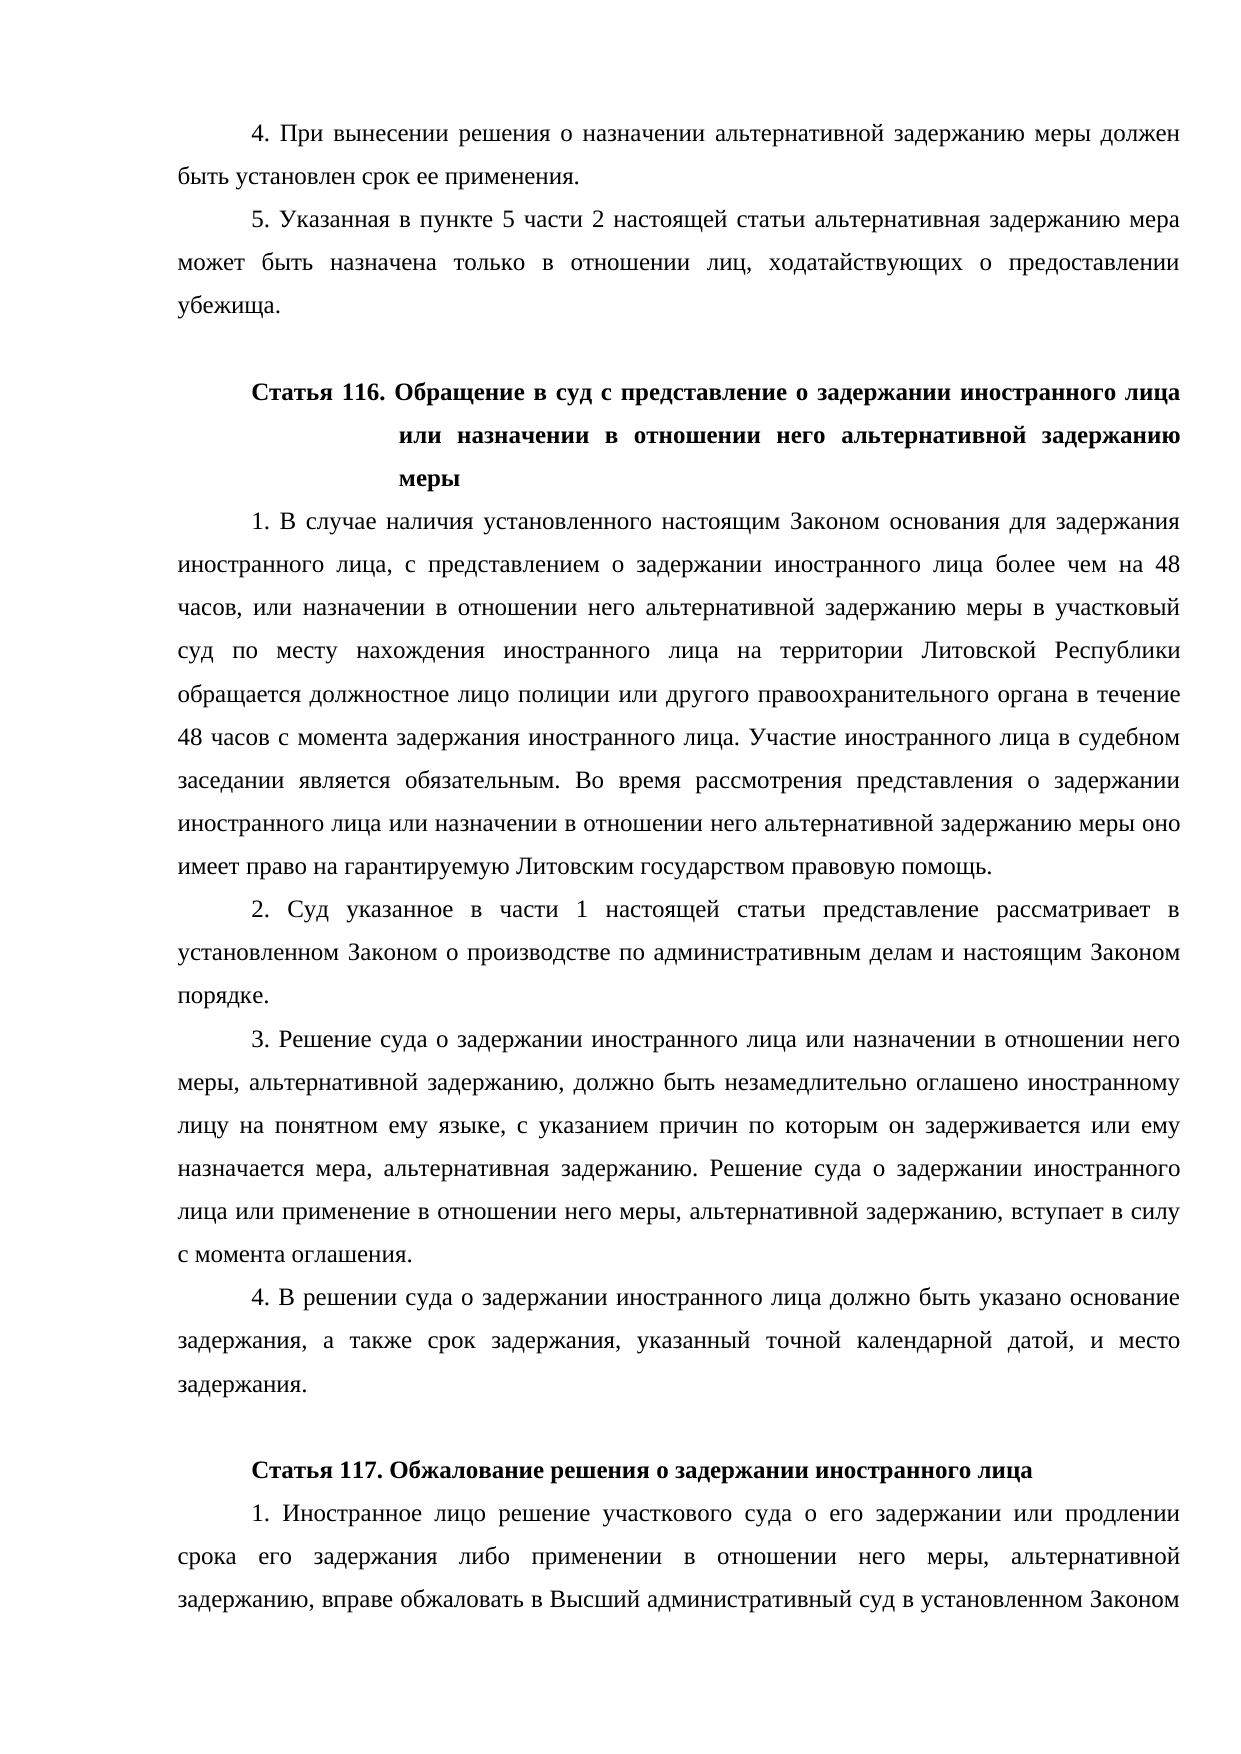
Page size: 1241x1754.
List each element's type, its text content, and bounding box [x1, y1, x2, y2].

text 2. Суд указанное в части 1 настоящей статьи представление рассматривает в установленном Законом о производстве по административным делам и настоящим Законом порядке. [177, 894, 1181, 1009]
text 1. Иностранное лицо решение участкового суда о его задержании или продлении срока его задержания либо применении в отношении него меры, альтернативной задержанию, вправе обжаловать в Высший административный суд в установленном Законом [177, 1498, 1181, 1613]
text 4. В решении суда о задержании иностранного лица должно быть указано основание задержания, а также срок задержания, указанный точной календарной датой, и место задержания. [177, 1282, 1181, 1397]
text 5. Указанная в пункте 5 части 2 настоящей статьи альтернативная задержанию мера может быть назначена только в отношении лиц, ходатайствующих о предоставлении убежища. [177, 204, 1181, 319]
text 4. При вынесении решения о назначении альтернативной задержанию меры должен быть установлен срок ее применения. [177, 118, 1181, 190]
text Статья 117. Обжалование решения о задержании иностранного лица [177, 1455, 1181, 1484]
text Статья 116. Обращение в суд с представление о задержании иностранного лица или назначении в отношении него альтернативной задержанию меры [251, 377, 1181, 492]
text 3. Решение суда о задержании иностранного лица или назначении в отношении него меры, альтернативной задержанию, должно быть незамедлительно оглашено иностранному лицу на понятном ему языке, с указанием причин по которым он задерживается или ему назначается мера, альтернативная задержанию. Решение суда о задержании иностранного лица или применение в отношении него меры, альтернативной задержанию, вступает в силу с момента оглашения. [177, 1024, 1181, 1268]
text 1. В случае наличия установленного настоящим Законом основания для задержания иностранного лица, с представлением о задержании иностранного лица более чем на 48 часов, или назначении в отношении него альтернативной задержанию меры в участковый суд по месту нахождения иностранного лица на территории Литовской Республики обращается должностное лицо полиции или другого правоохранительного органа в течение 48 часов с момента задержания иностранного лица. Участие иностранного лица в судебном заседании является обязательным. Во время рассмотрения представления о задержании иностранного лица или назначении в отношении него альтернативной задержанию меры оно имеет право на гарантируемую Литовским государством правовую помощь. [177, 506, 1181, 880]
